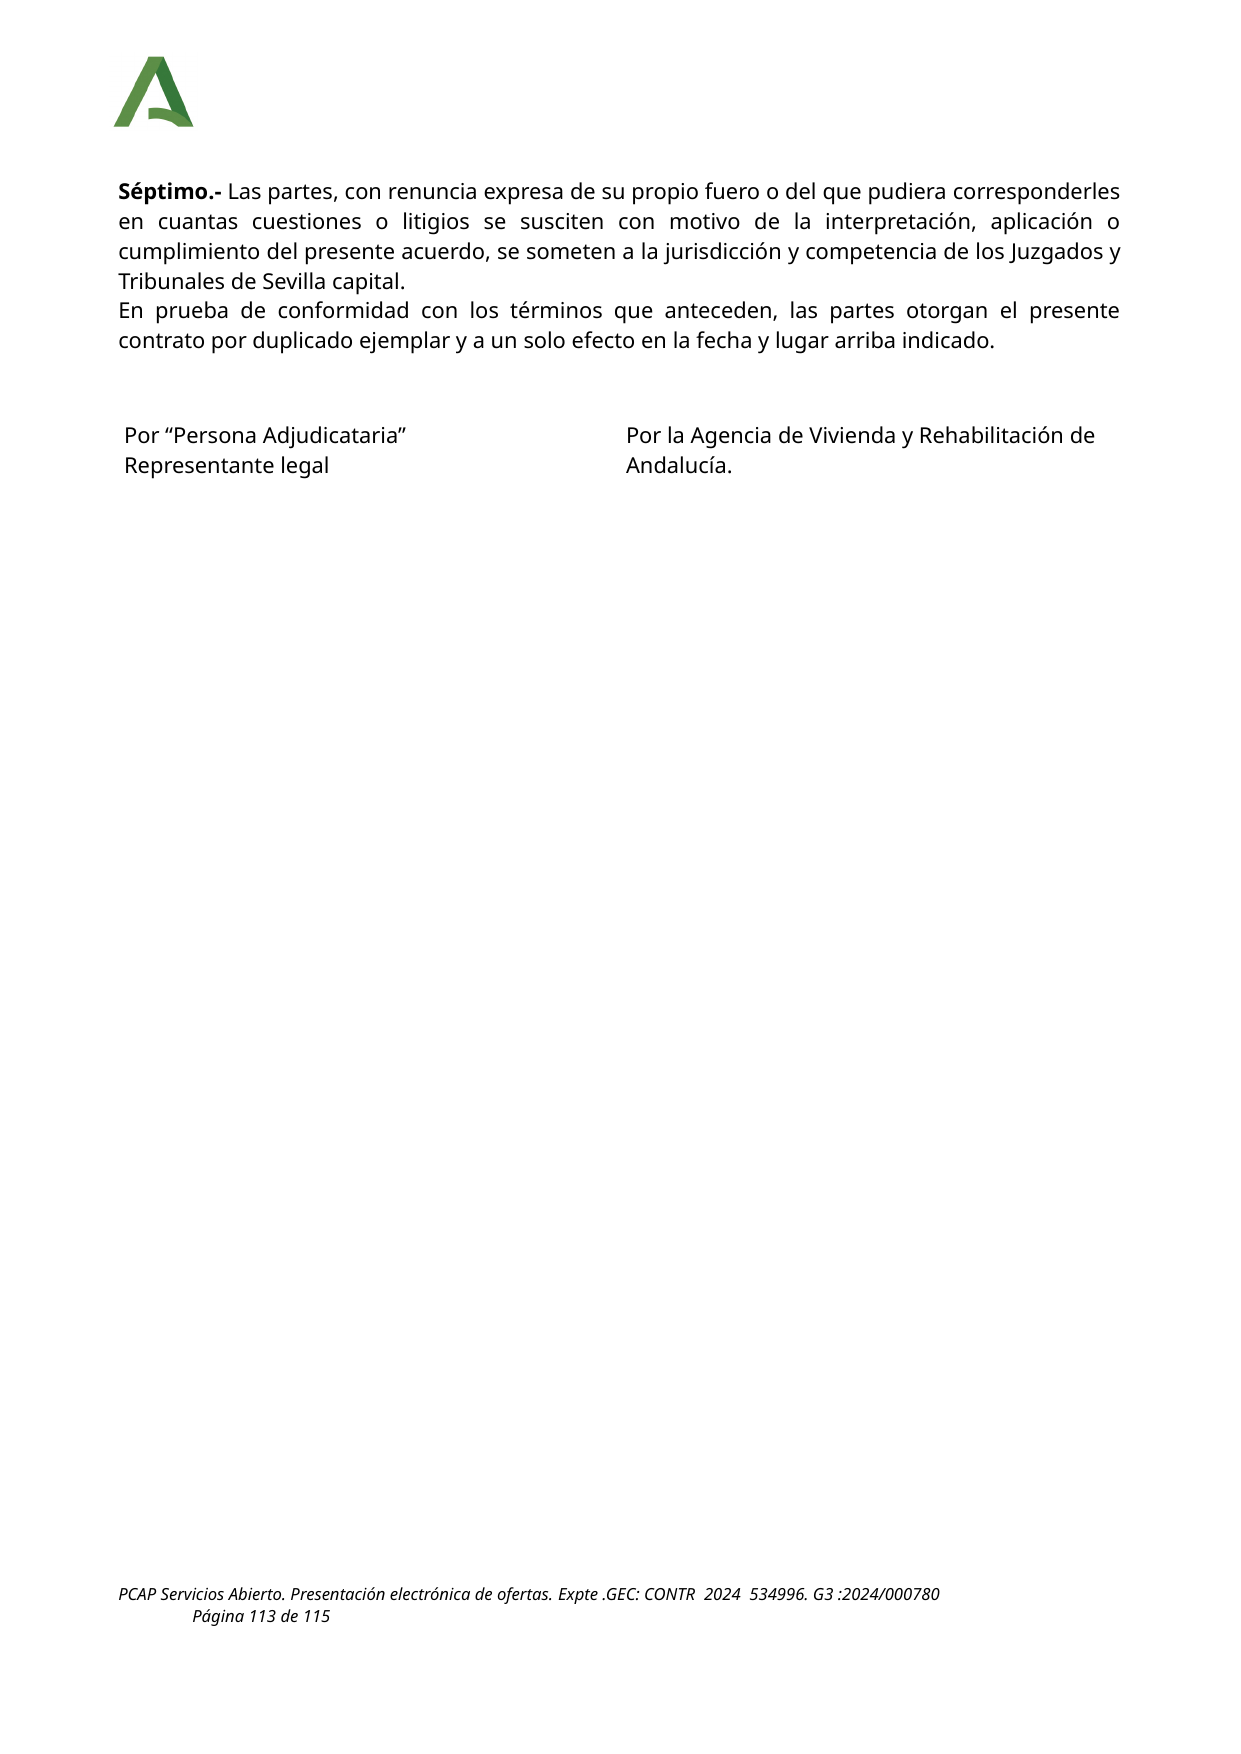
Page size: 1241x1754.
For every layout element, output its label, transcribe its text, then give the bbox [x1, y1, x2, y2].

table_header Por la Agencia de Vivienda y Rehabilitación de Andalucía. [620, 415, 1122, 486]
text En prueba de conformidad con los términos que anteceden, las partes otorgan el presente contrato por duplicado ejemplar y a un solo efecto en la fecha y lugar arriba indicado. [118, 296, 1122, 355]
table_header Por “Persona Adjudicataria” Representante legal [118, 415, 620, 486]
picture [109, 52, 198, 131]
text Séptimo.- Las partes, con renuncia expresa de su propio fuero o del que pudiera corresponderles en cuantas cuestiones o litigios se susciten con motivo de la interpretación, aplicación o cumplimiento del presente acuerdo, se someten a la jurisdicción y competencia de los Juzgados y Tribunales de Sevilla capital. [118, 176, 1122, 296]
